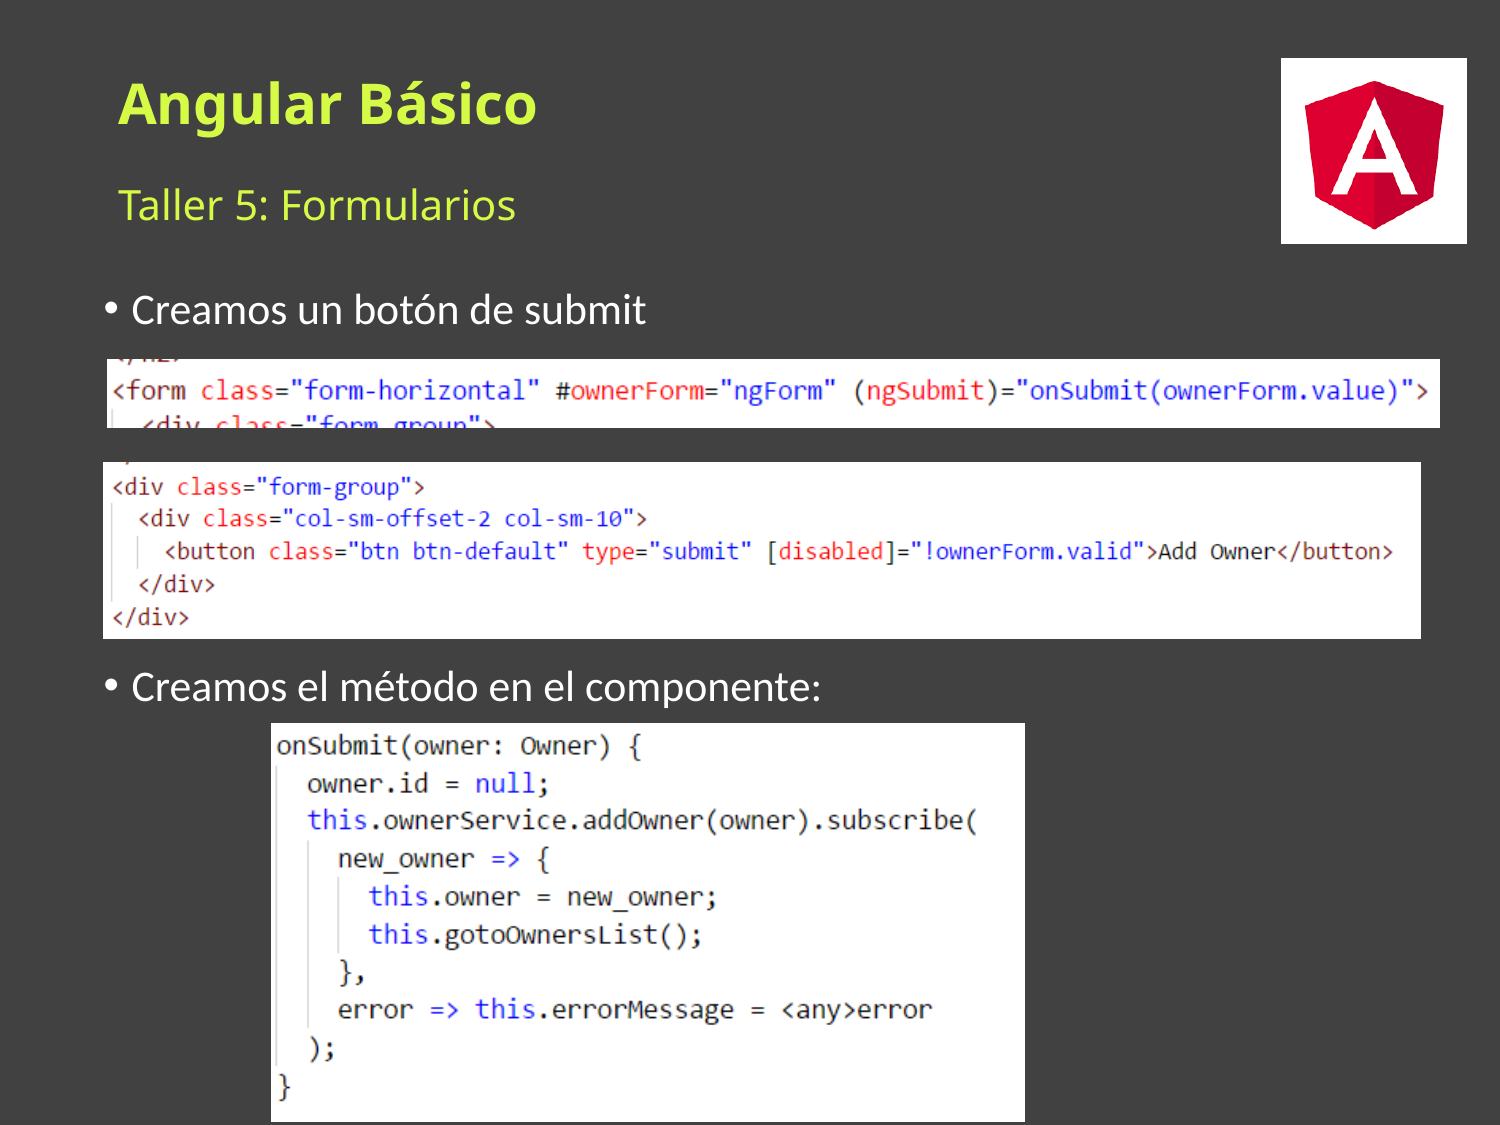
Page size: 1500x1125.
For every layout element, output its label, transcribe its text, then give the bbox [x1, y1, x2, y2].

picture [1281, 58, 1467, 244]
list Creamos un botón de submit Creamos el método en el componente: [88, 278, 1383, 993]
picture [107, 359, 1440, 428]
picture [103, 462, 1421, 639]
list Taller 5: Formularios [103, 163, 1282, 244]
picture [271, 723, 1025, 1122]
title Angular Básico [103, 59, 1282, 144]
